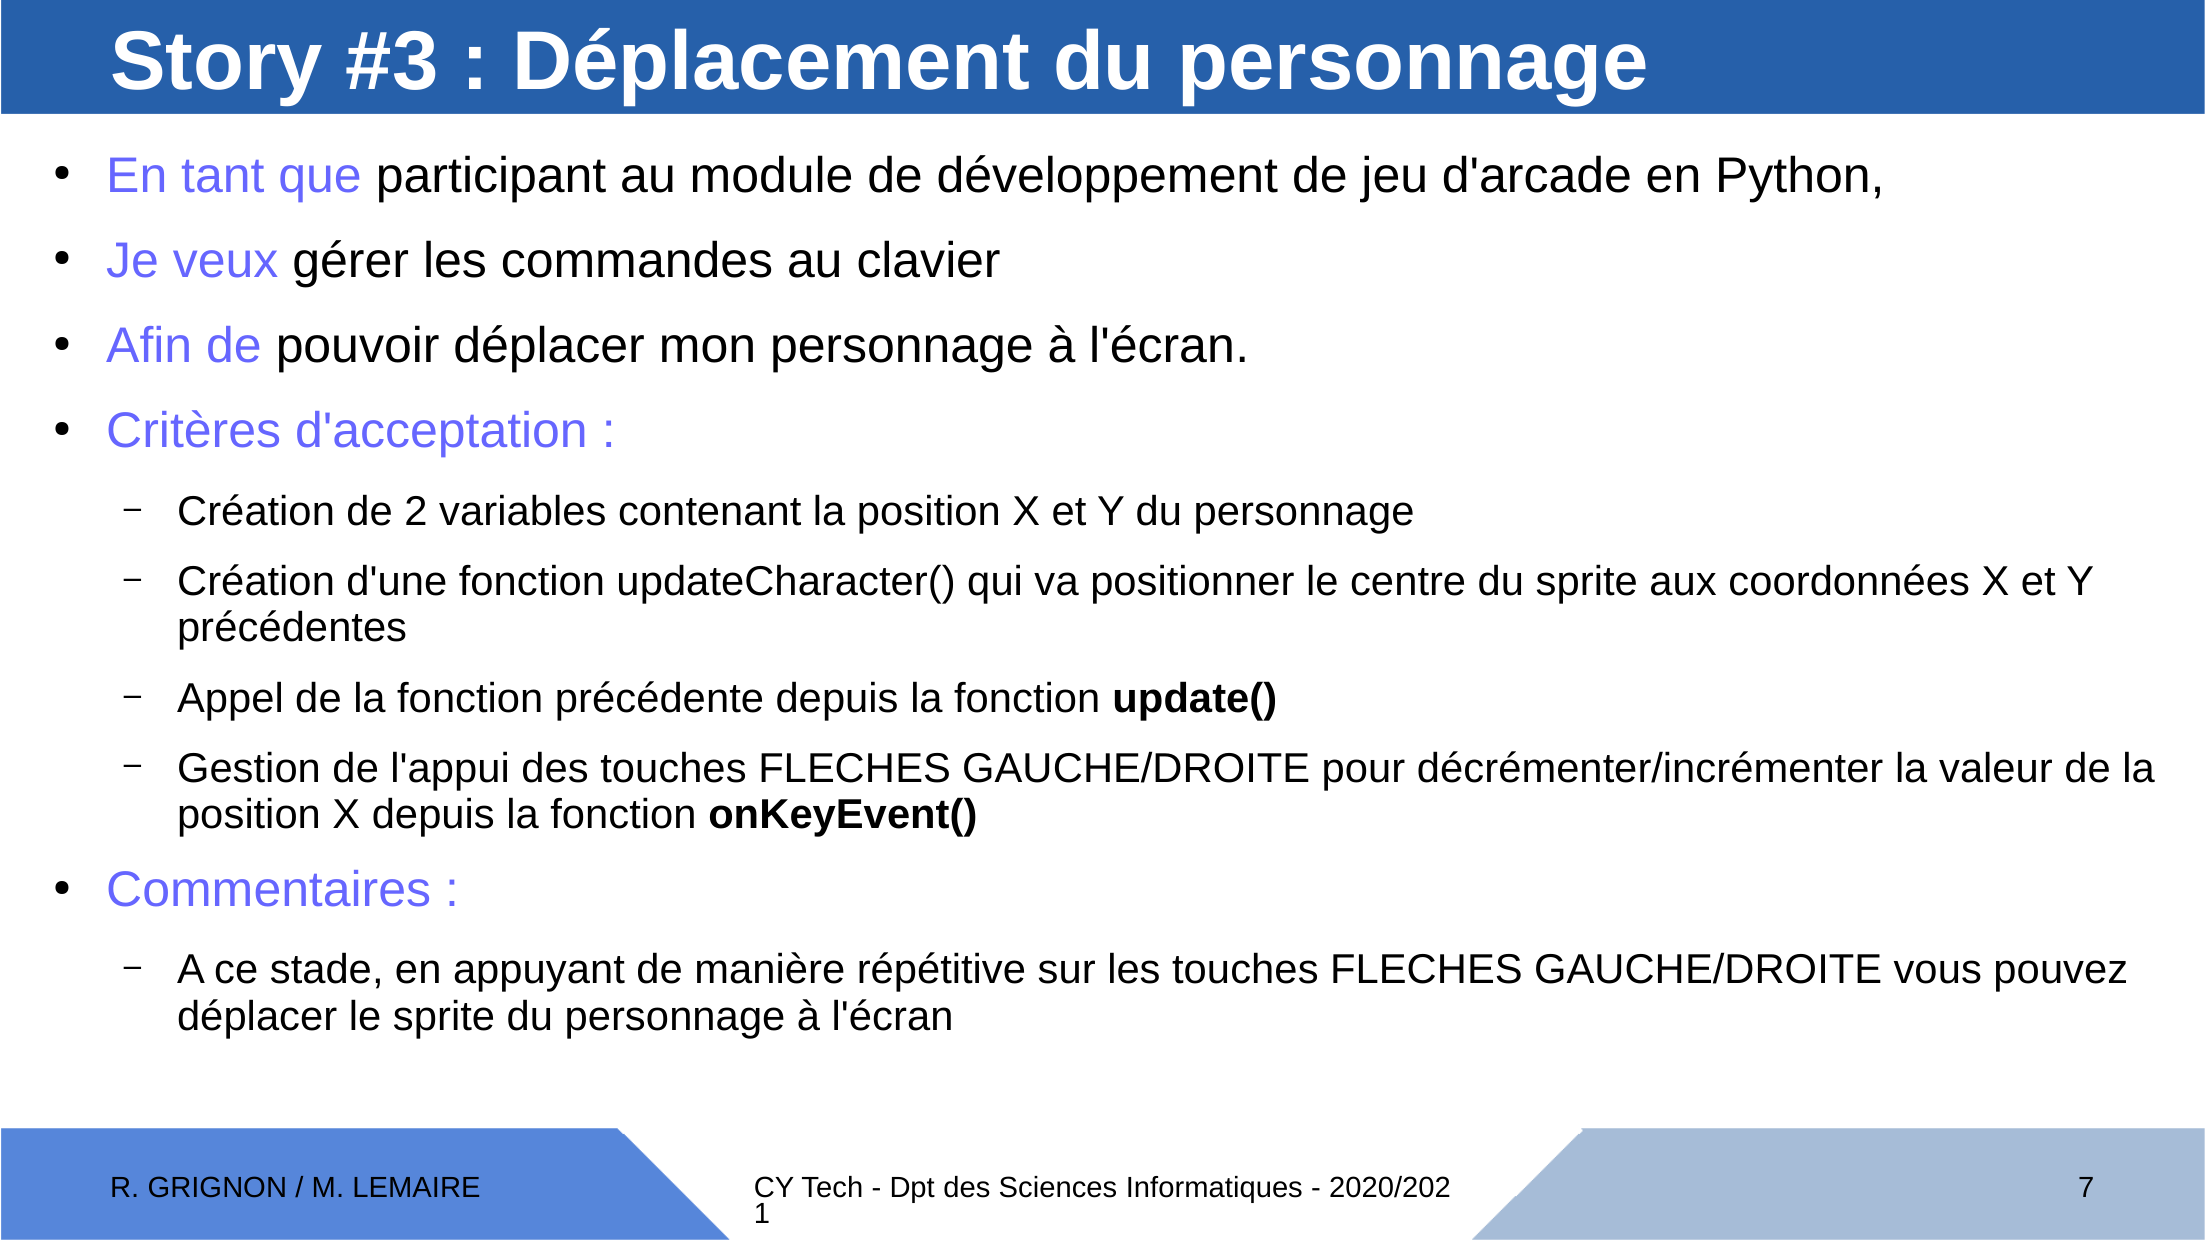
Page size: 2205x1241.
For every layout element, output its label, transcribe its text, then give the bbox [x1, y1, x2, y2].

list En tant que participant au module de développement de jeu d'arcade en Python, Je veux gérer les commandes au clavier Afin de pouvoir déplacer mon personnage à l'écran. Critères d'acceptation : Création de 2 variables contenant la position X et Y du personnage Création d'une fonction updateCharacter() qui va positionner le centre du sprite aux coordonnées X et Y précédentes Appel de la fonction précédente depuis la fonction update() Gestion de l'appui des touches FLECHES GAUCHE/DROITE pour décrémenter/incrémenter la valeur de la position X depuis la fonction onKeyEvent() Commentaires : A ce stade, en appuyant de manière répétitive sur les touches FLECHES GAUCHE/DROITE vous pouvez déplacer le sprite du personnage à l'écran [35, 217, 2186, 1087]
picture [0, 0, 2205, 1241]
title Story #3 : Déplacement du personnage [110, 49, 2095, 217]
